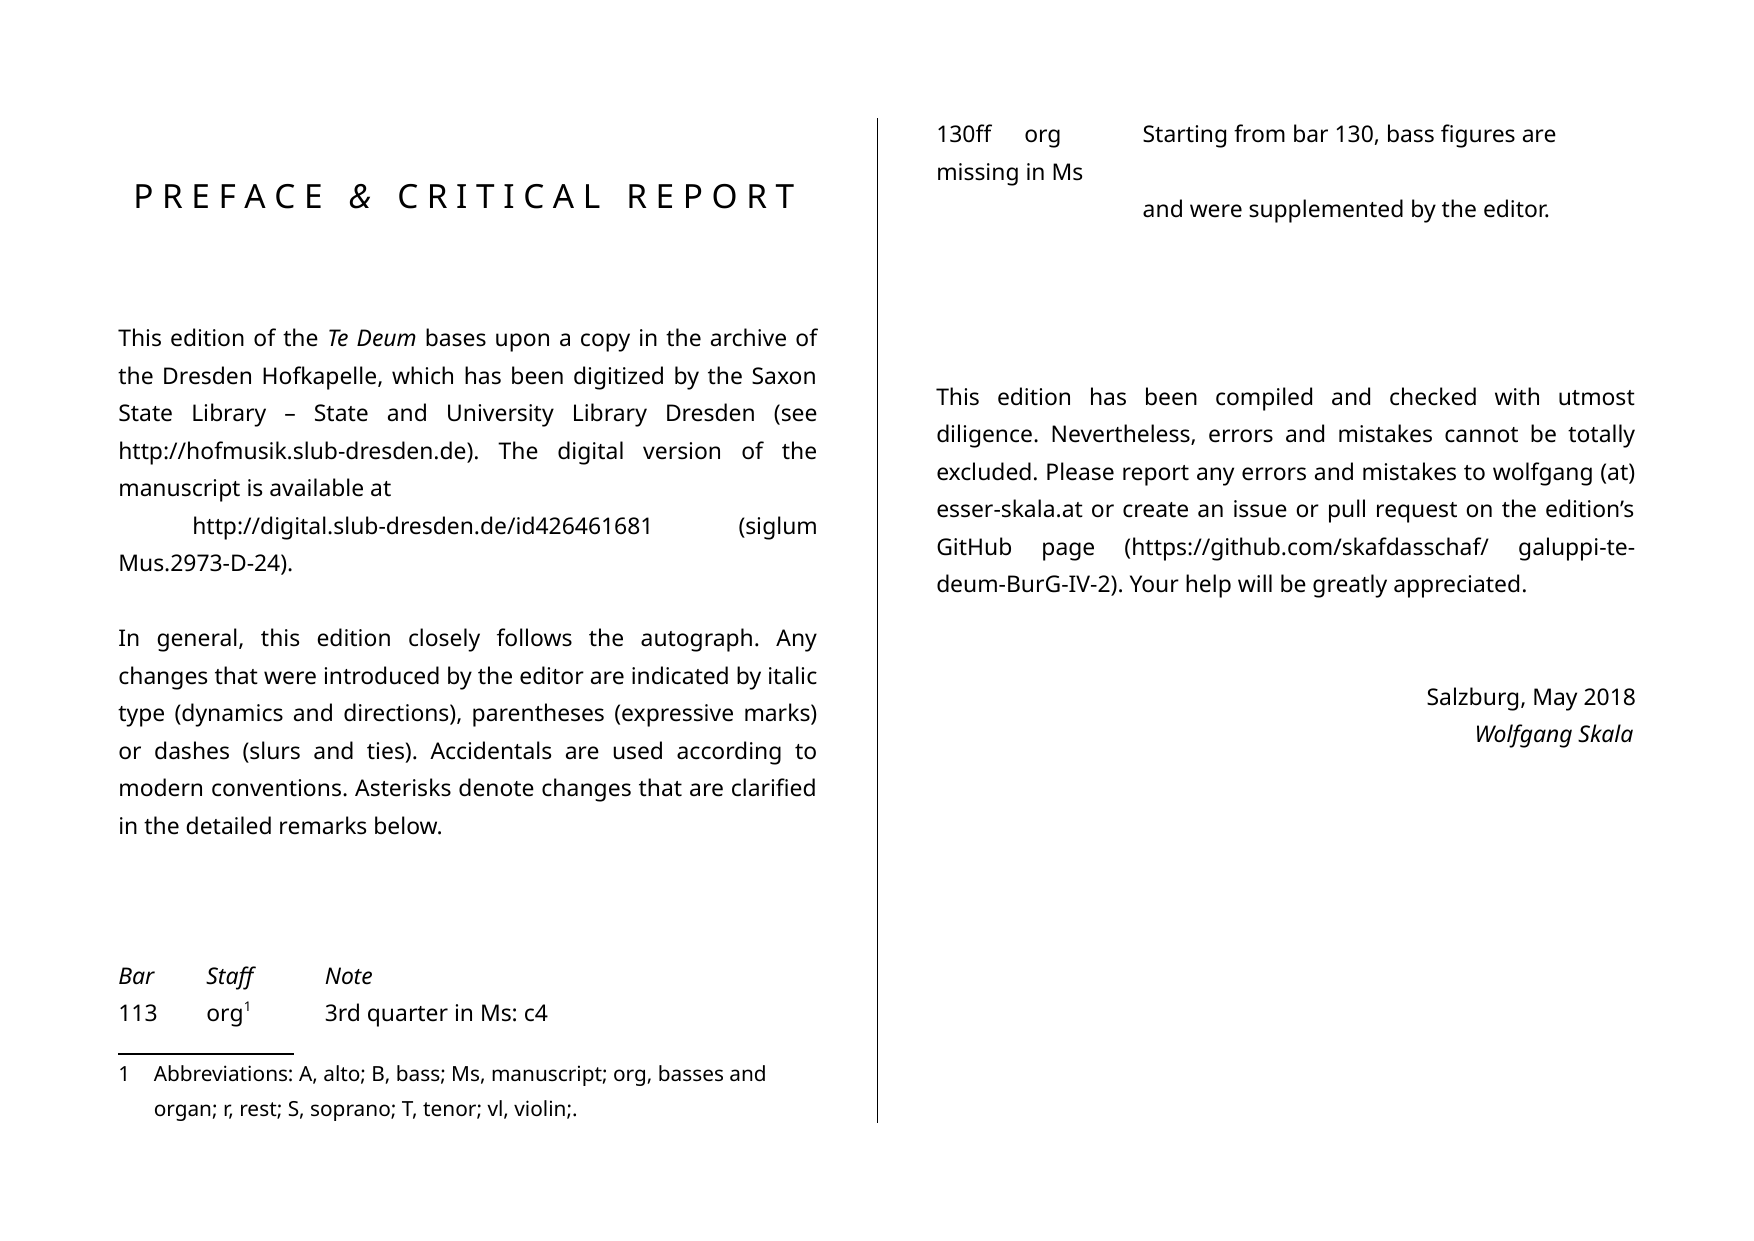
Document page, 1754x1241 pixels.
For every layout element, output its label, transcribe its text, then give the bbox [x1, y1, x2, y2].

text 130ff org Starting from bar 130, bass figures are missing in Ms and were supplemented by the editor. [936, 118, 1636, 337]
text This edition has been compiled and checked with utmost diligence. Nevertheless, errors and mistakes cannot be totally excluded. Please report any errors and mistakes to wolfgang (at) esser-skala.at or create an issue or pull request on the edition’s GitHub page (https://github.com/skafdasschaf/ galuppi-te-deum-BurG-IV-2). Your help will be greatly appreciated. [936, 381, 1636, 599]
text P R E F A C E & C R I T I C A L R E P O R T [118, 173, 818, 218]
text http://digital.slub-dresden.de/id426461681 (siglum Mus.2973-D-24). [118, 510, 818, 579]
text Salzburg, May 2018 Wolfgang Skala [936, 681, 1636, 749]
text Bar Staff Note 113 org 3rd quarter in Ms: c4 [118, 960, 818, 1029]
text Abbreviations: A, alto; B, bass; Ms, manuscript; org, basses and organ; r, rest; S, soprano; T, tenor; vl, violin;. [118, 1059, 818, 1122]
text This edition of the Te Deum bases upon a copy in the archive of the Dresden Hofkapelle, which has been digitized by the Saxon State Library – State and University Library Dresden (see http://hofmusik.slub-dresden.de). The digital version of the manuscript is available at [118, 322, 818, 504]
text In general, this edition closely follows the autograph. Any changes that were introduced by the editor are indicated by italic type (dynamics and directions), parentheses (expressive marks) or dashes (slurs and ties). Accidentals are used according to modern conventions. Asterisks denote changes that are clarified in the detailed remarks below. [118, 622, 818, 841]
